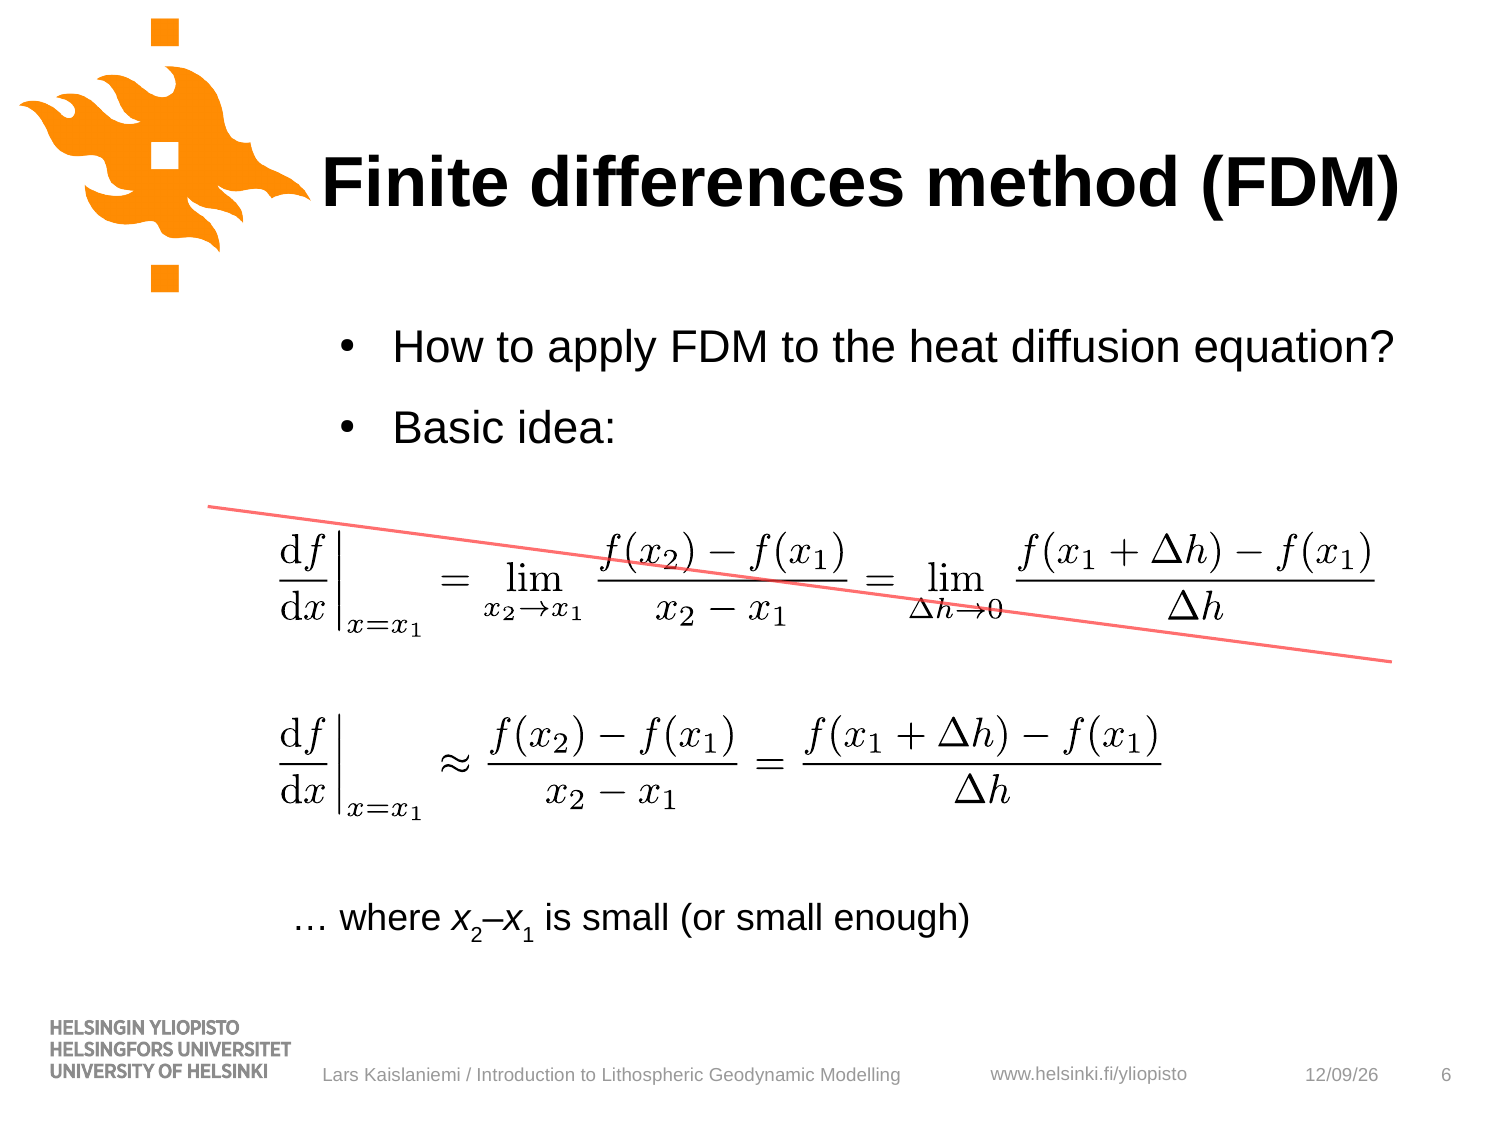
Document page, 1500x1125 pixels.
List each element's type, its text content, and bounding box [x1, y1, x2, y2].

text_box [279, 529, 1182, 637]
picture [32, 1001, 309, 1096]
text_box [279, 713, 1162, 821]
text_box [407, 530, 1375, 637]
text_box … where x2–x1 is small (or small enough) [276, 889, 986, 955]
list How to apply FDM to the heat diffusion equation? Basic idea: [321, 321, 1447, 486]
picture [0, 0, 337, 318]
title Finite differences method (FDM) [321, 87, 1447, 276]
